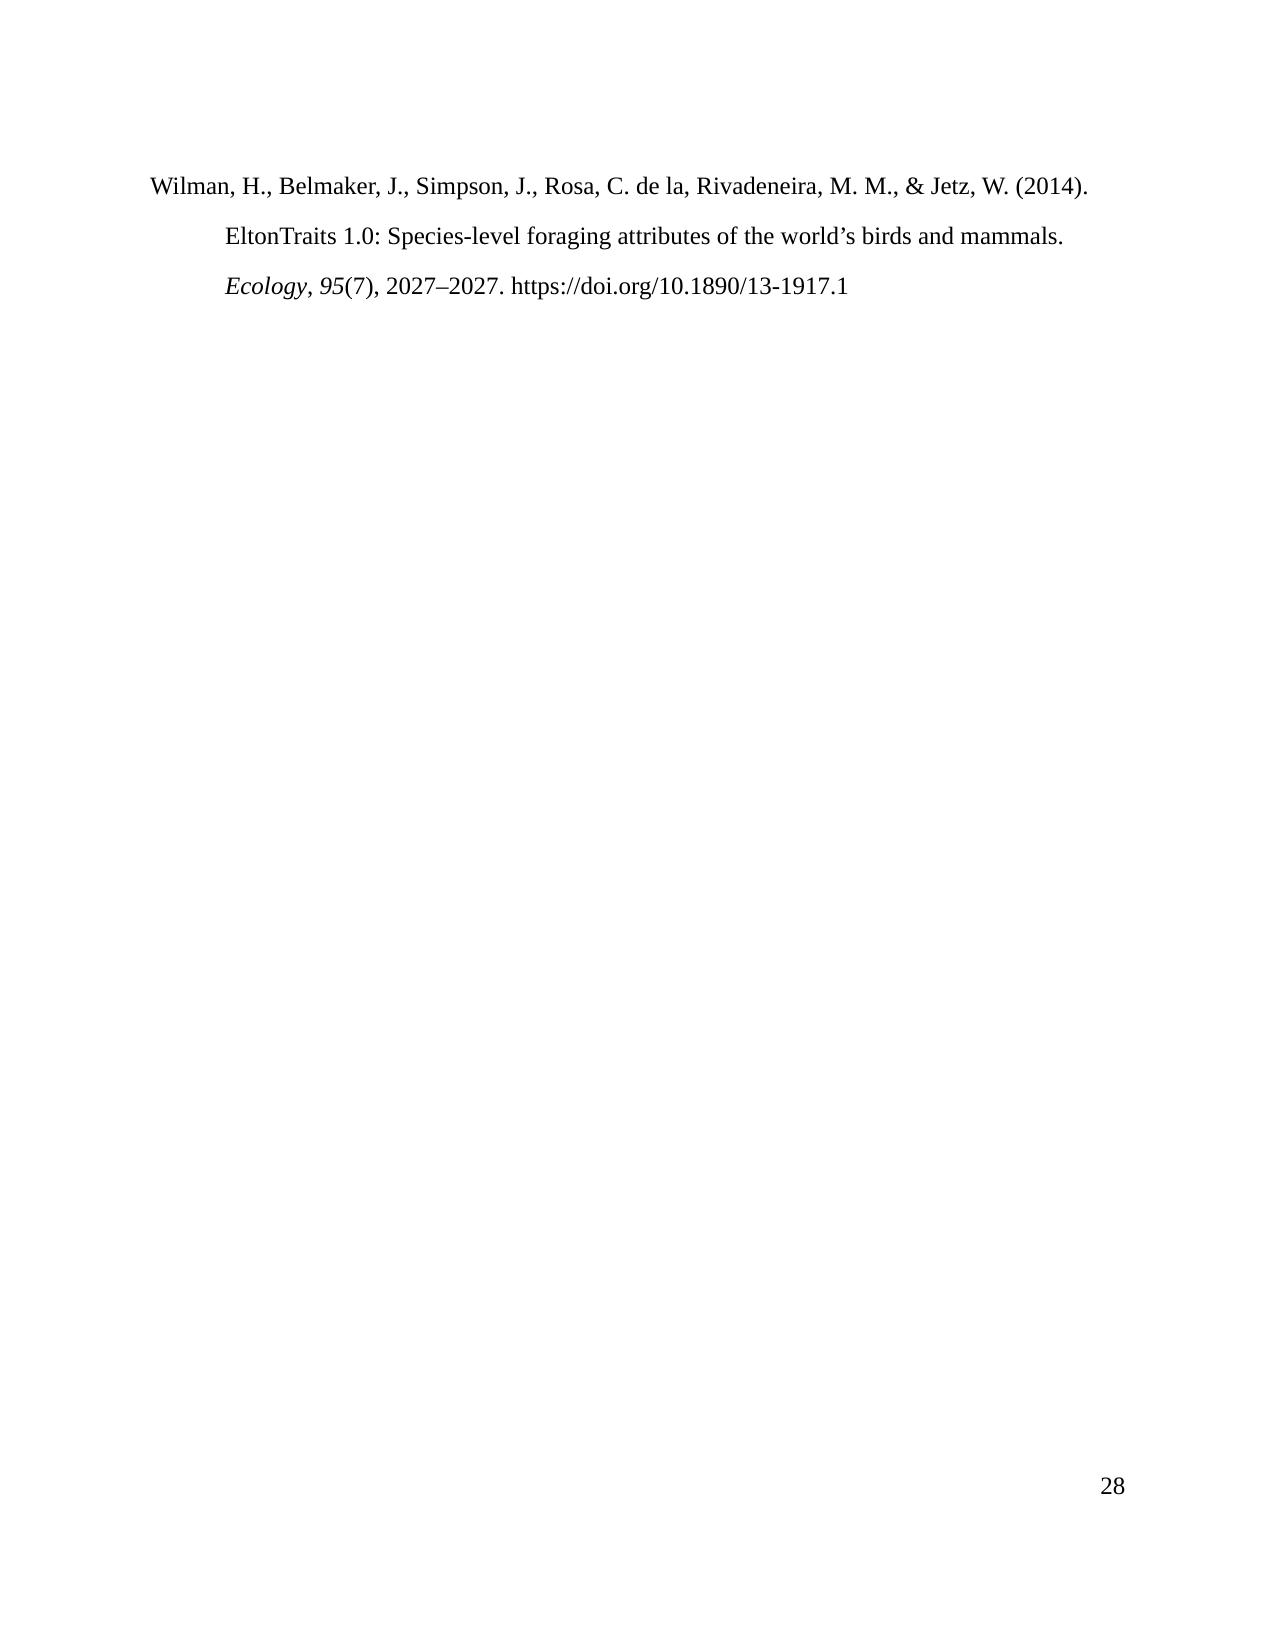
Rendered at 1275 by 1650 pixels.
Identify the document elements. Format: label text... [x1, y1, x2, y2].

text Wilman, H., Belmaker, J., Simpson, J., Rosa, C. de la, Rivadeneira, M. M., & Jetz, W. (2014). EltonTraits 1.0: Species-level foraging attributes of the world’s birds and mammals. Ecology, 95(7), 2027–2027. https://doi.org/10.1890/13-1917.1 [150, 150, 1125, 300]
